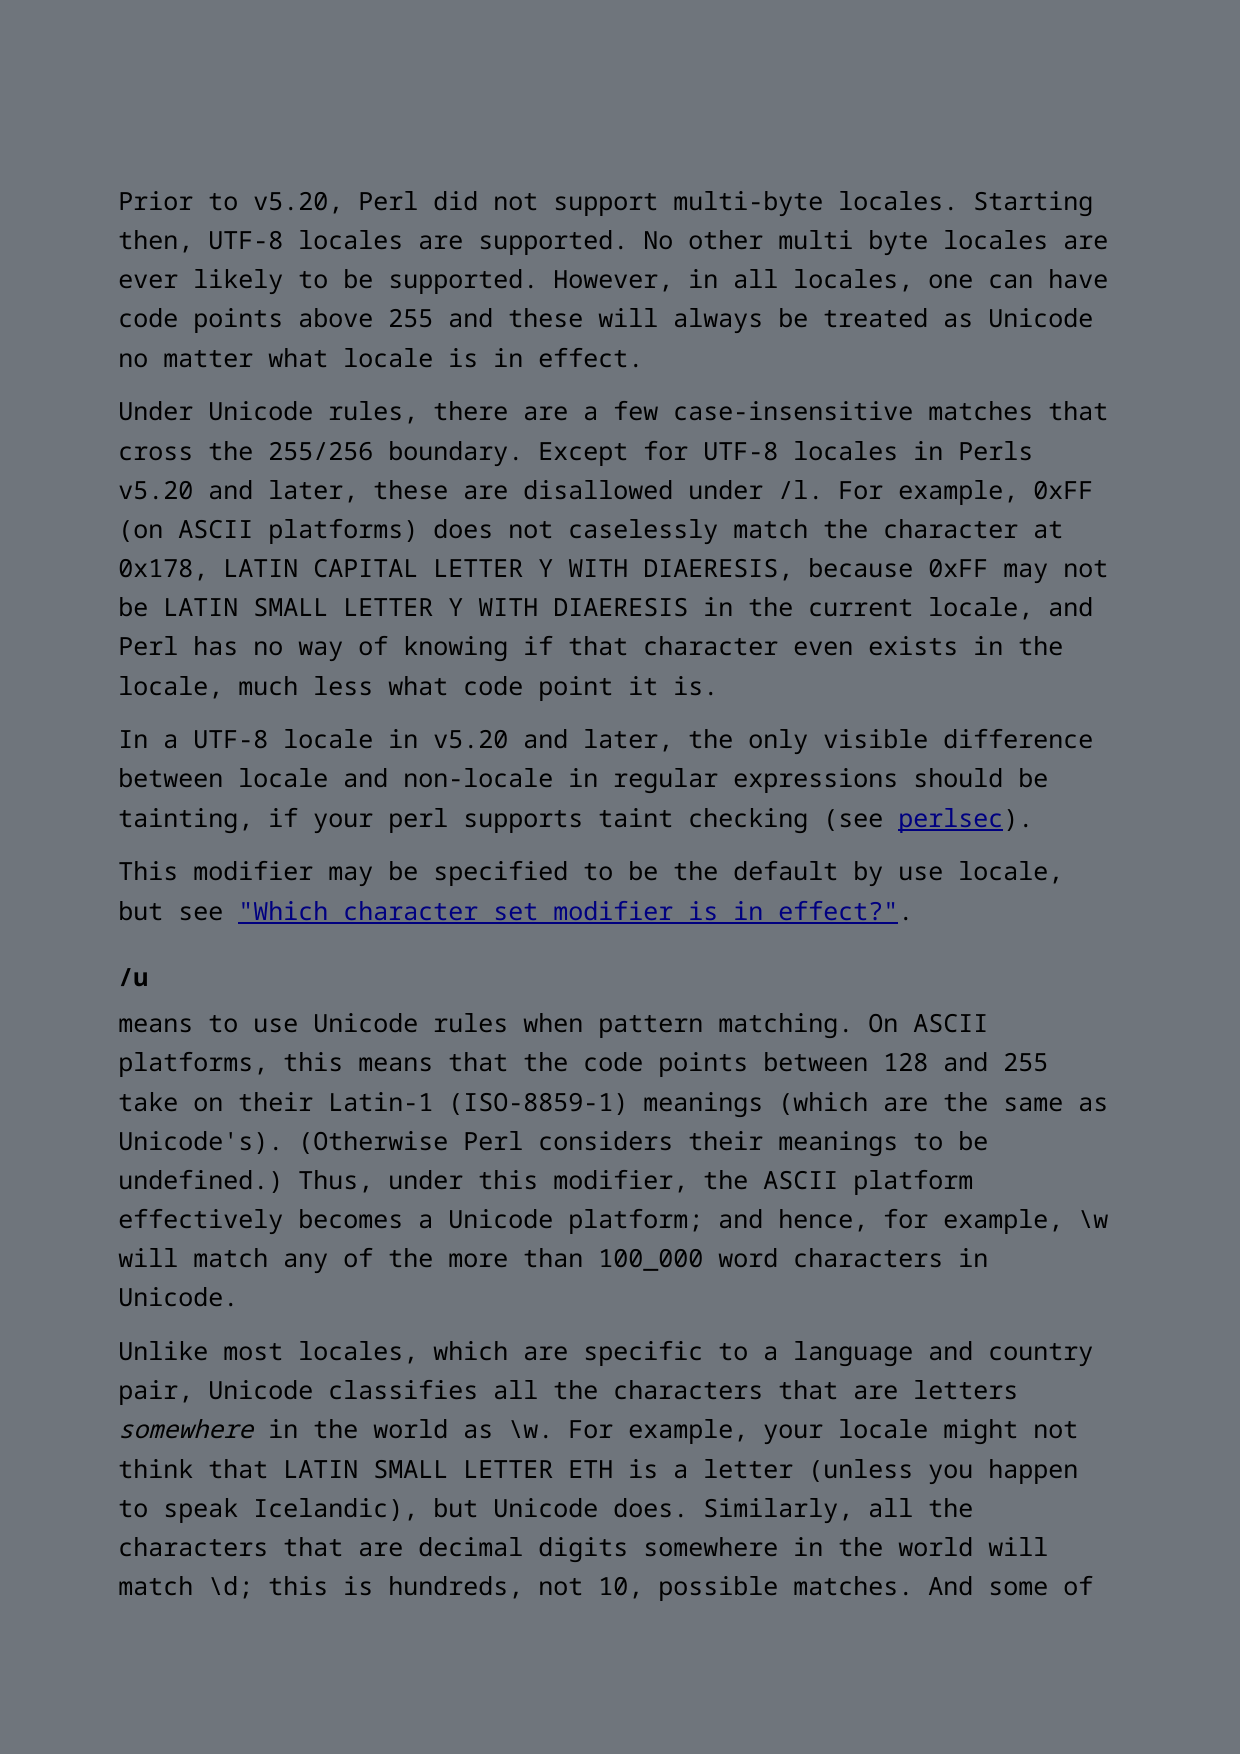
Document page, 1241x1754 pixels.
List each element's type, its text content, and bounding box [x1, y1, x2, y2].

text Unlike most locales, which are specific to a language and country pair, Unicode classifies all the characters that are letters somewhere in the world as \w. For example, your locale might not think that LATIN SMALL LETTER ETH is a letter (unless you happen to speak Icelandic), but Unicode does. Similarly, all the characters that are decimal digits somewhere in the world will match \d; this is hundreds, not 10, possible matches. And some of [118, 1334, 1122, 1603]
text This modifier may be specified to be the default by use locale, but see "Which character set modifier is in effect?". [118, 854, 1122, 927]
subtitle /u [118, 959, 1122, 993]
text In a UTF-8 locale in v5.20 and later, the only visible difference between locale and non-locale in regular expressions should be tainting, if your perl supports taint checking (see perlsec). [118, 722, 1122, 834]
text means to use Unicode rules when pattern matching. On ASCII platforms, this means that the code points between 128 and 255 take on their Latin-1 (ISO-8859-1) meanings (which are the same as Unicode's). (Otherwise Perl considers their meanings to be undefined.) Thus, under this modifier, the ASCII platform effectively becomes a Unicode platform; and hence, for example, \w will match any of the more than 100_000 word characters in Unicode. [118, 1006, 1122, 1314]
text Under Unicode rules, there are a few case-insensitive matches that cross the 255/256 boundary. Except for UTF-8 locales in Perls v5.20 and later, these are disallowed under /l. For example, 0xFF (on ASCII platforms) does not caselessly match the character at 0x178, LATIN CAPITAL LETTER Y WITH DIAERESIS, because 0xFF may not be LATIN SMALL LETTER Y WITH DIAERESIS in the current locale, and Perl has no way of knowing if that character even exists in the locale, much less what code point it is. [118, 394, 1122, 702]
text Prior to v5.20, Perl did not support multi-byte locales. Starting then, UTF-8 locales are supported. No other multi byte locales are ever likely to be supported. However, in all locales, one can have code points above 255 and these will always be treated as Unicode no matter what locale is in effect. [118, 183, 1122, 374]
